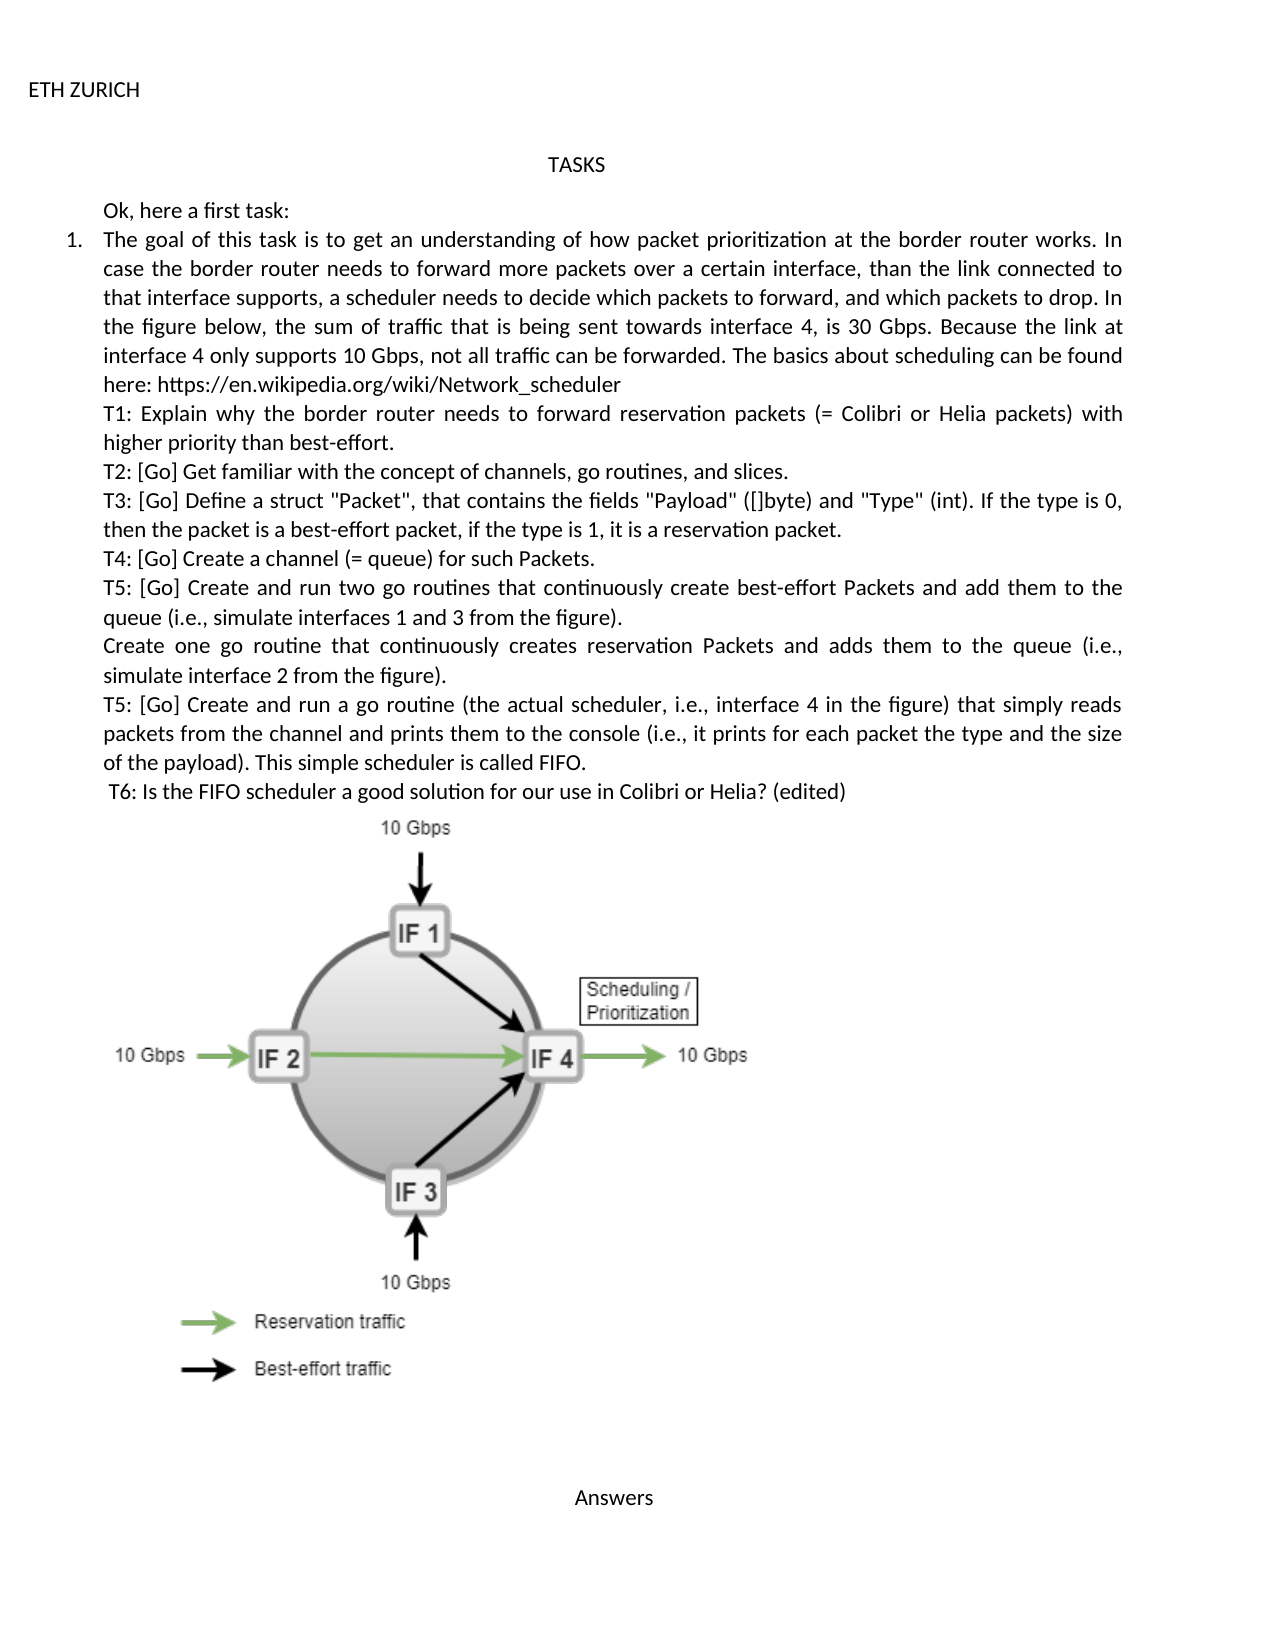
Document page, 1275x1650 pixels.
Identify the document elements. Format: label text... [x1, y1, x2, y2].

list T1: Explain why the border router needs to forward reservation packets (= Colibri or Helia packets) with higher priority than best-effort. [103, 399, 1125, 456]
list T3: [Go] Define a struct "Packet", that contains the fields "Payload" ([]byte) and "Type" (int). If the type is 0, then the packet is a best-effort packet, if the type is 1, it is a reservation packet. [103, 486, 1125, 543]
list T4: [Go] Create a channel (= queue) for such Packets. [103, 544, 1125, 572]
list The goal of this task is to get an understanding of how packet prioritization at the border router works. In case the border router needs to forward more packets over a certain interface, than the link connected to that interface supports, a scheduler needs to decide which packets to forward, and which packets to drop. In the figure below, the sum of traffic that is being sent towards interface 4, is 30 Gbps. Because the link at interface 4 only supports 10 Gbps, not all traffic can be forwarded. The basics about scheduling can be found here: https://en.wikipedia.org/wiki/Network_scheduler [66, 225, 1125, 398]
text TASKS [28, 150, 1125, 178]
list T5: [Go] Create and run two go routines that continuously create best-effort Packets and add them to the queue (i.e., simulate interfaces 1 and 3 from the figure). [103, 573, 1125, 631]
list Create one go routine that continuously creates reservation Packets and adds them to the queue (i.e., simulate interface 2 from the figure). [103, 632, 1125, 689]
list Answers [103, 1483, 1125, 1511]
list T2: [Go] Get familiar with the concept of channels, go routines, and slices. [103, 457, 1125, 485]
list Ok, here a first task: [103, 196, 1125, 224]
list T5: [Go] Create and run a go routine (the actual scheduler, i.e., interface 4 in the figure) that simply reads packets from the channel and prints them to the console (i.e., it prints for each packet the type and the size of the payload). This simple scheduler is called FIFO. [103, 690, 1125, 776]
list T6: Is the FIFO scheduler a good solution for our use in Colibri or Helia? (edited) [103, 777, 1125, 805]
